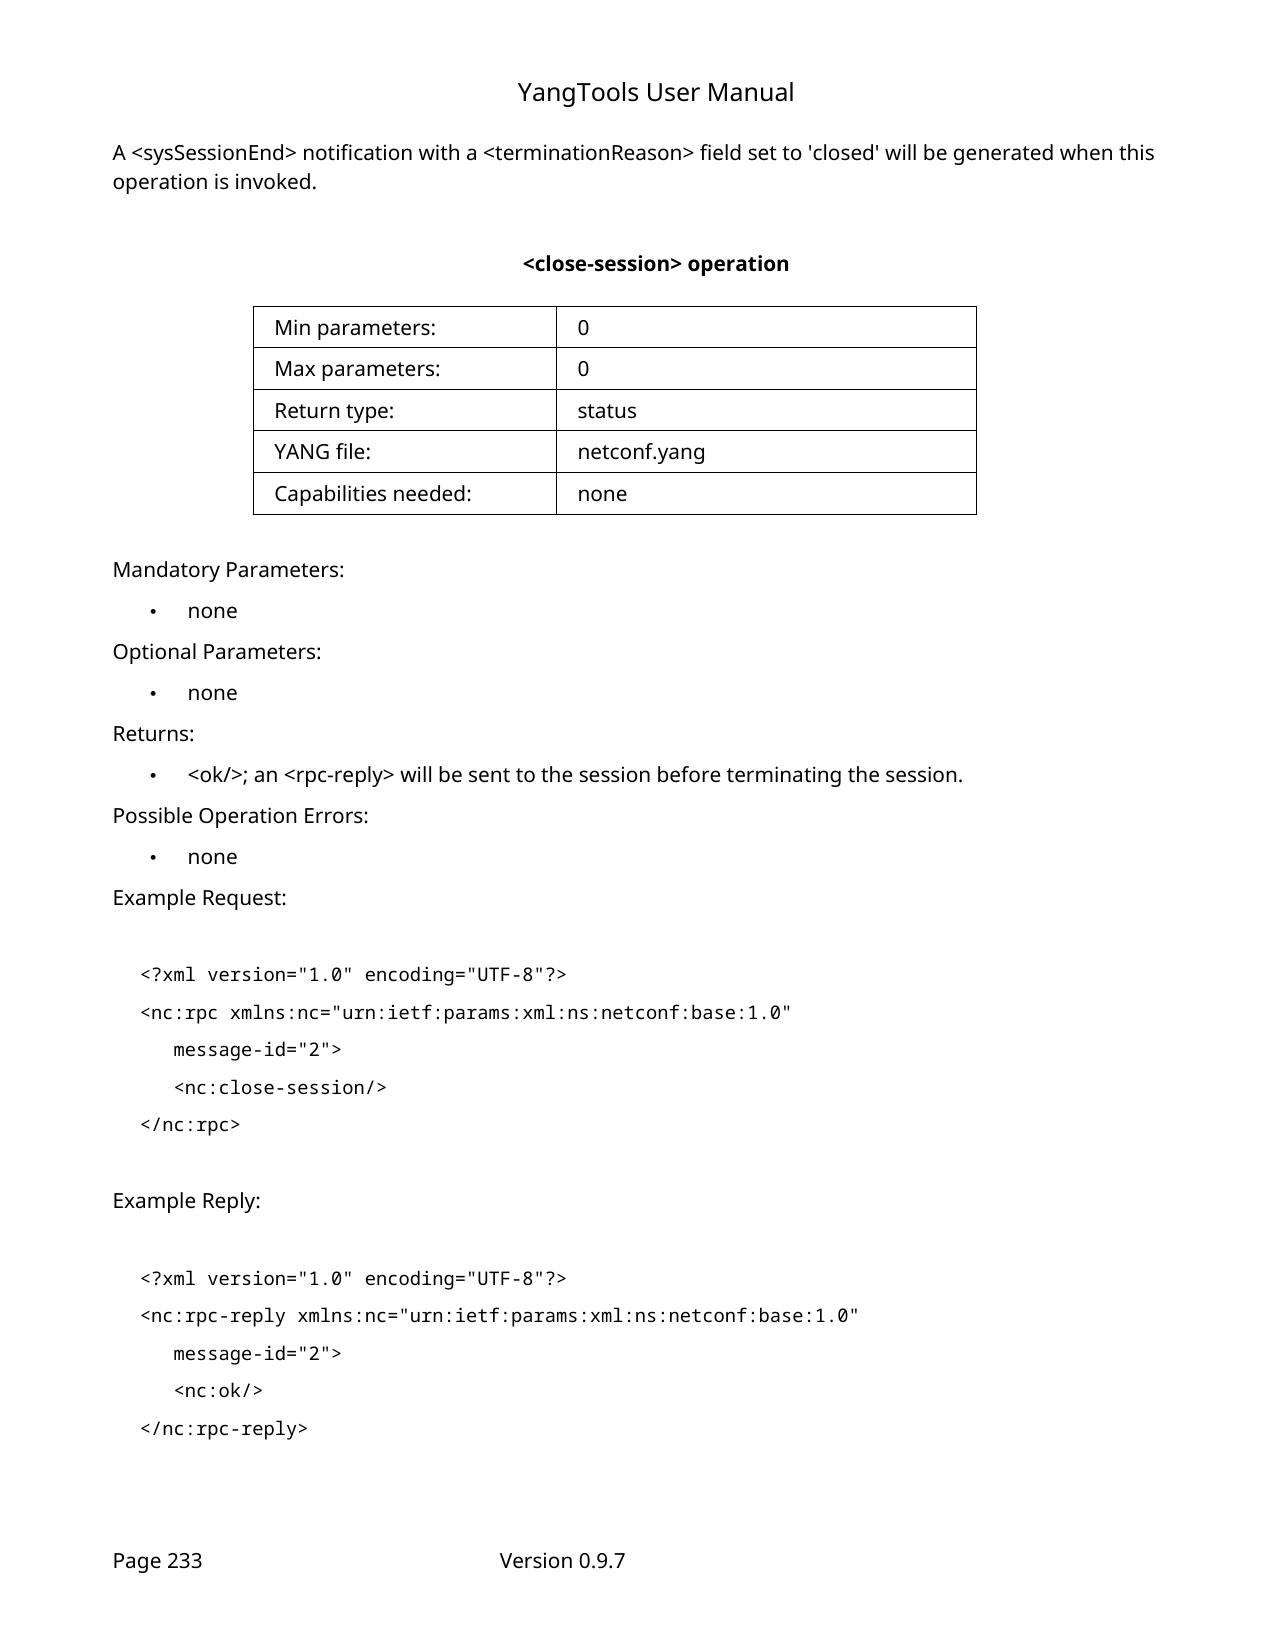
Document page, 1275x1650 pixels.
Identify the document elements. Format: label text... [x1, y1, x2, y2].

table_cell Return type: [254, 390, 556, 430]
text <nc:ok/> [139, 1377, 1200, 1403]
table_cell none [557, 473, 976, 513]
text </nc:rpc> [139, 1111, 1200, 1137]
table_cell Max parameters: [254, 348, 556, 389]
table_cell YANG file: [254, 431, 556, 472]
text Example Reply: [112, 1186, 1200, 1215]
text Example Request: [112, 883, 1200, 911]
text Optional Parameters: [112, 637, 1200, 666]
subtitle <close-session> operation [127, 249, 1185, 277]
table_cell netconf.yang [557, 431, 976, 472]
list none [150, 596, 1200, 625]
text message-id="2"> [139, 1036, 1200, 1062]
list none [150, 678, 1200, 707]
text <?xml version="1.0" encoding="UTF-8"?> [139, 1265, 1200, 1290]
list none [150, 842, 1200, 871]
text </nc:rpc-reply> [139, 1415, 1200, 1440]
table_header 0 [557, 307, 976, 347]
text <nc:rpc-reply xmlns:nc="urn:ietf:params:xml:ns:netconf:base:1.0" [139, 1302, 1200, 1328]
table_cell status [557, 390, 976, 430]
table_cell 0 [557, 348, 976, 389]
text A <sysSessionEnd> notification with a <terminationReason> field set to 'closed' will be generated when this operation is invoked. [112, 138, 1200, 195]
text Returns: [112, 719, 1200, 748]
text <nc:rpc xmlns:nc="urn:ietf:params:xml:ns:netconf:base:1.0" [139, 999, 1200, 1024]
list <ok/>; an <rpc-reply> will be sent to the session before terminating the session. [150, 760, 1200, 789]
table_header Min parameters: [254, 307, 556, 347]
text <?xml version="1.0" encoding="UTF-8"?> [139, 961, 1200, 987]
text <nc:close-session/> [139, 1074, 1200, 1099]
table_cell Capabilities needed: [254, 473, 556, 513]
text message-id="2"> [139, 1340, 1200, 1365]
text Mandatory Parameters: [112, 556, 1200, 584]
text Possible Operation Errors: [112, 801, 1200, 829]
